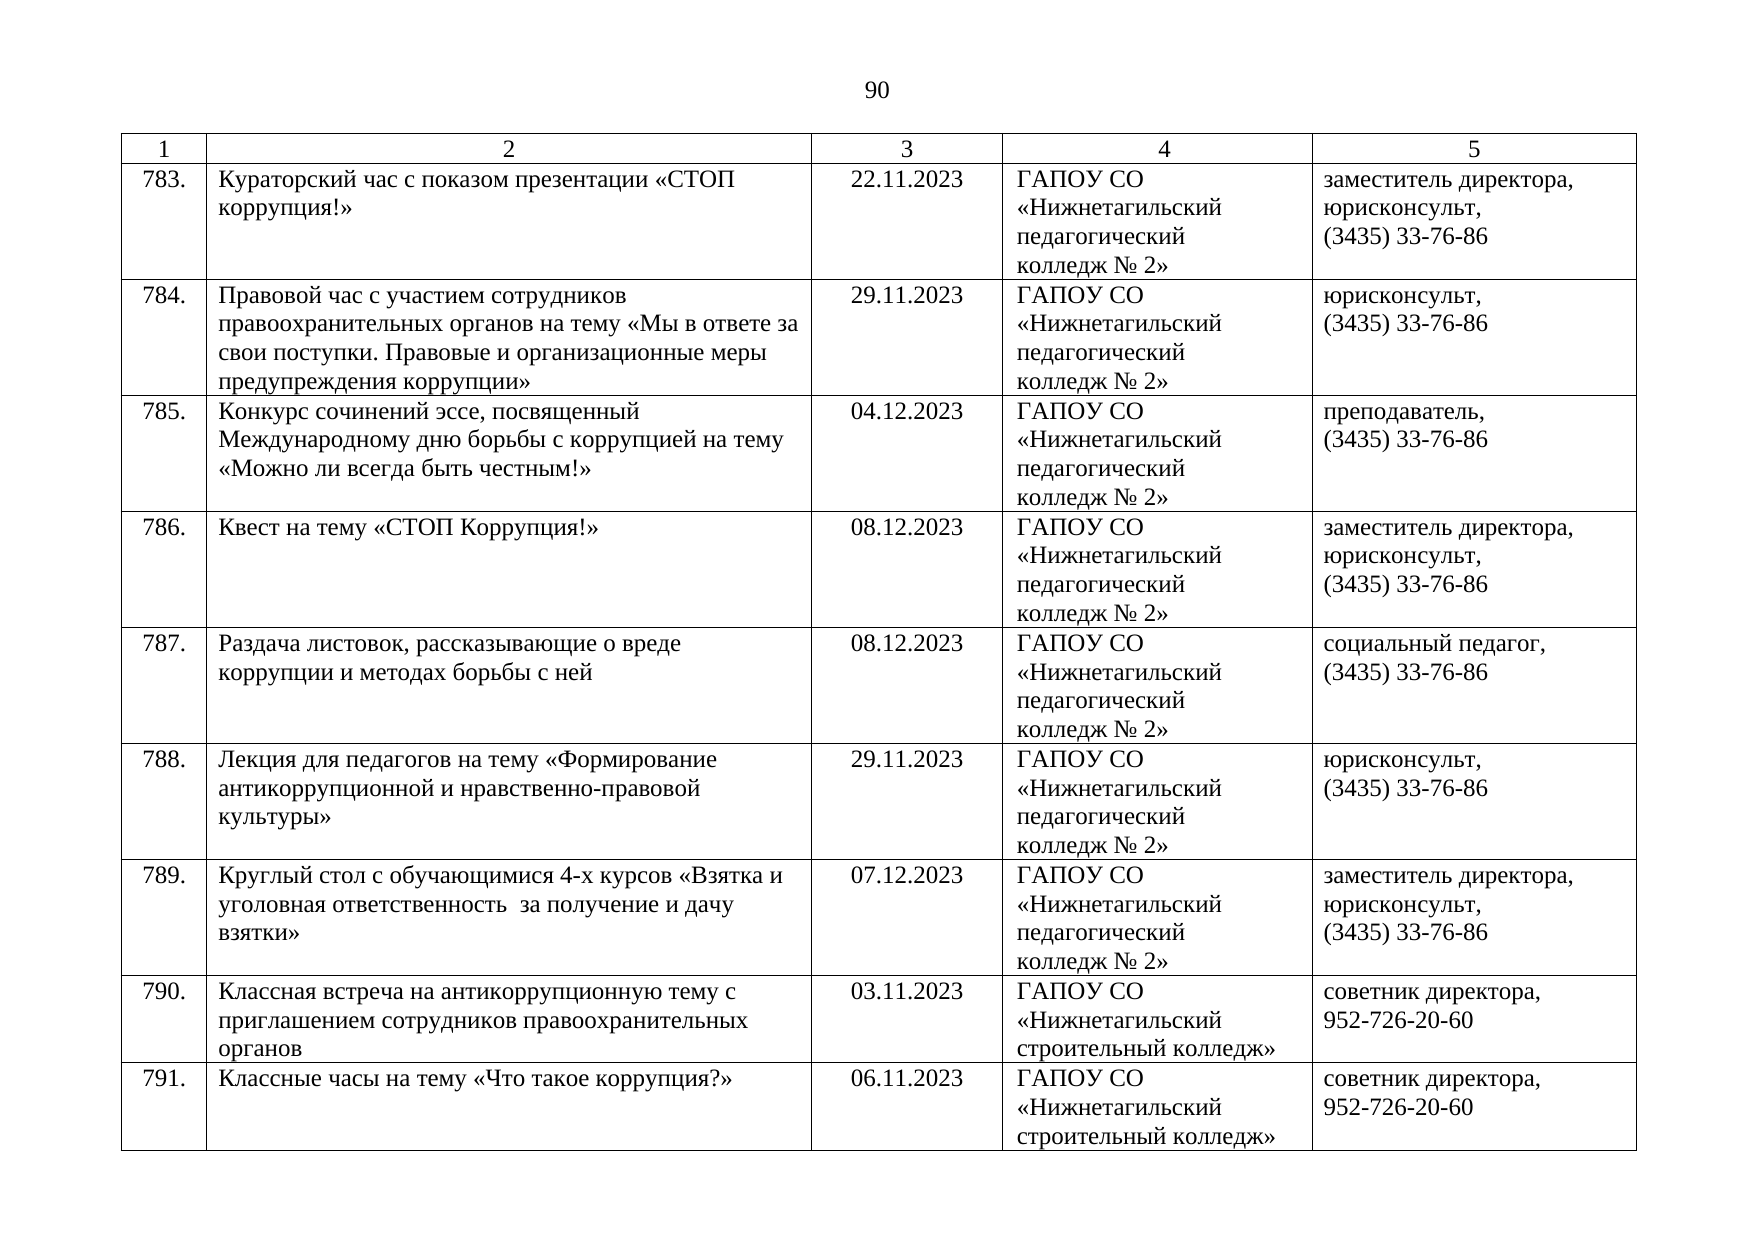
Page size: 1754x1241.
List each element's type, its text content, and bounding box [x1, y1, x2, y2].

table_cell [122, 744, 206, 859]
table_cell ГАПОУ СО «Нижнетагильский строительный колледж» [1003, 976, 1312, 1062]
table_cell социальный педагог, (3435) 33-76-86 [1313, 628, 1636, 743]
table_cell 22.11.2023 [812, 164, 1002, 279]
table_header 4 [1003, 134, 1312, 163]
table_cell 29.11.2023 [812, 280, 1002, 395]
table_cell 08.12.2023 [812, 512, 1002, 627]
table_cell 06.11.2023 [812, 1063, 1002, 1149]
table_cell Конкурс сочинений эссе, посвященный Международному дню борьбы с коррупцией на тему «Можно ли всегда быть честным!» [207, 396, 811, 511]
table_cell [122, 512, 206, 627]
table_cell [117, 1062, 121, 1149]
table_cell преподаватель, (3435) 33-76-86 [1313, 396, 1636, 511]
table_cell Лекция для педагогов на тему «Формирование антикоррупционной и нравственно-правовой культуры» [207, 744, 811, 859]
table_cell Классная встреча на антикоррупционную тему с приглашением сотрудников правоохранительных органов [207, 976, 811, 1062]
table_cell советник директора, 952-726-20-60 [1313, 1063, 1636, 1149]
table_header 5 [1313, 134, 1636, 163]
table_cell [117, 511, 121, 627]
table_cell заместитель директора, юрисконсульт, (3435) 33-76-86 [1313, 512, 1636, 627]
table_cell [122, 628, 206, 743]
table_cell Раздача листовок, рассказывающие о вреде коррупции и методах борьбы с ней [207, 628, 811, 743]
table_cell 08.12.2023 [812, 628, 1002, 743]
table_cell ГАПОУ СО «Нижнетагильский педагогический колледж № 2» [1003, 396, 1312, 511]
table_cell ГАПОУ СО «Нижнетагильский педагогический колледж № 2» [1003, 164, 1312, 279]
table_cell Квест на тему «СТОП Коррупция!» [207, 512, 811, 627]
table_cell юрисконсульт, (3435) 33-76-86 [1313, 280, 1636, 395]
table_cell заместитель директора, юрисконсульт, (3435) 33-76-86 [1313, 860, 1636, 975]
table_cell [122, 860, 206, 975]
table_cell 29.11.2023 [812, 744, 1002, 859]
table_cell Правовой час с участием сотрудников правоохранительных органов на тему «Мы в ответе за свои поступки. Правовые и организационные меры предупреждения коррупции» [207, 280, 811, 395]
table_cell [117, 163, 121, 279]
table_cell [122, 1063, 206, 1149]
table_cell Классные часы на тему «Что такое коррупция?» [207, 1063, 811, 1149]
table_cell ГАПОУ СО «Нижнетагильский педагогический колледж № 2» [1003, 744, 1312, 859]
table_cell [122, 396, 206, 511]
table_cell 03.11.2023 [812, 976, 1002, 1062]
table_cell [122, 164, 206, 279]
table_header 1 [122, 134, 206, 163]
table_cell ГАПОУ СО «Нижнетагильский педагогический колледж № 2» [1003, 860, 1312, 975]
table_cell [117, 975, 121, 1062]
table_cell [122, 976, 206, 1062]
table_cell [122, 280, 206, 395]
table_cell [117, 627, 121, 743]
table_cell советник директора, 952-726-20-60 [1313, 976, 1636, 1062]
table_cell заместитель директора, юрисконсульт, (3435) 33-76-86 [1313, 164, 1636, 279]
table_header 3 [812, 134, 1002, 163]
table_cell юрисконсульт, (3435) 33-76-86 [1313, 744, 1636, 859]
table_cell [117, 743, 121, 859]
table_cell ГАПОУ СО «Нижнетагильский педагогический колледж № 2» [1003, 628, 1312, 743]
table_header 2 [207, 134, 811, 163]
table_cell Круглый стол с обучающимися 4-х курсов «Взятка и уголовная ответственность за получение и дачу взятки» [207, 860, 811, 975]
table_cell [117, 279, 121, 395]
table_cell ГАПОУ СО «Нижнетагильский строительный колледж» [1003, 1063, 1312, 1149]
table_cell Кураторский час с показом презентации «СТОП коррупция!» [207, 164, 811, 279]
table_cell 04.12.2023 [812, 396, 1002, 511]
table_cell ГАПОУ СО «Нижнетагильский педагогический колледж № 2» [1003, 512, 1312, 627]
table_cell ГАПОУ СО «Нижнетагильский педагогический колледж № 2» [1003, 280, 1312, 395]
table_cell 07.12.2023 [812, 860, 1002, 975]
table_header [117, 133, 121, 163]
table_cell [117, 859, 121, 975]
table_cell [117, 395, 121, 511]
